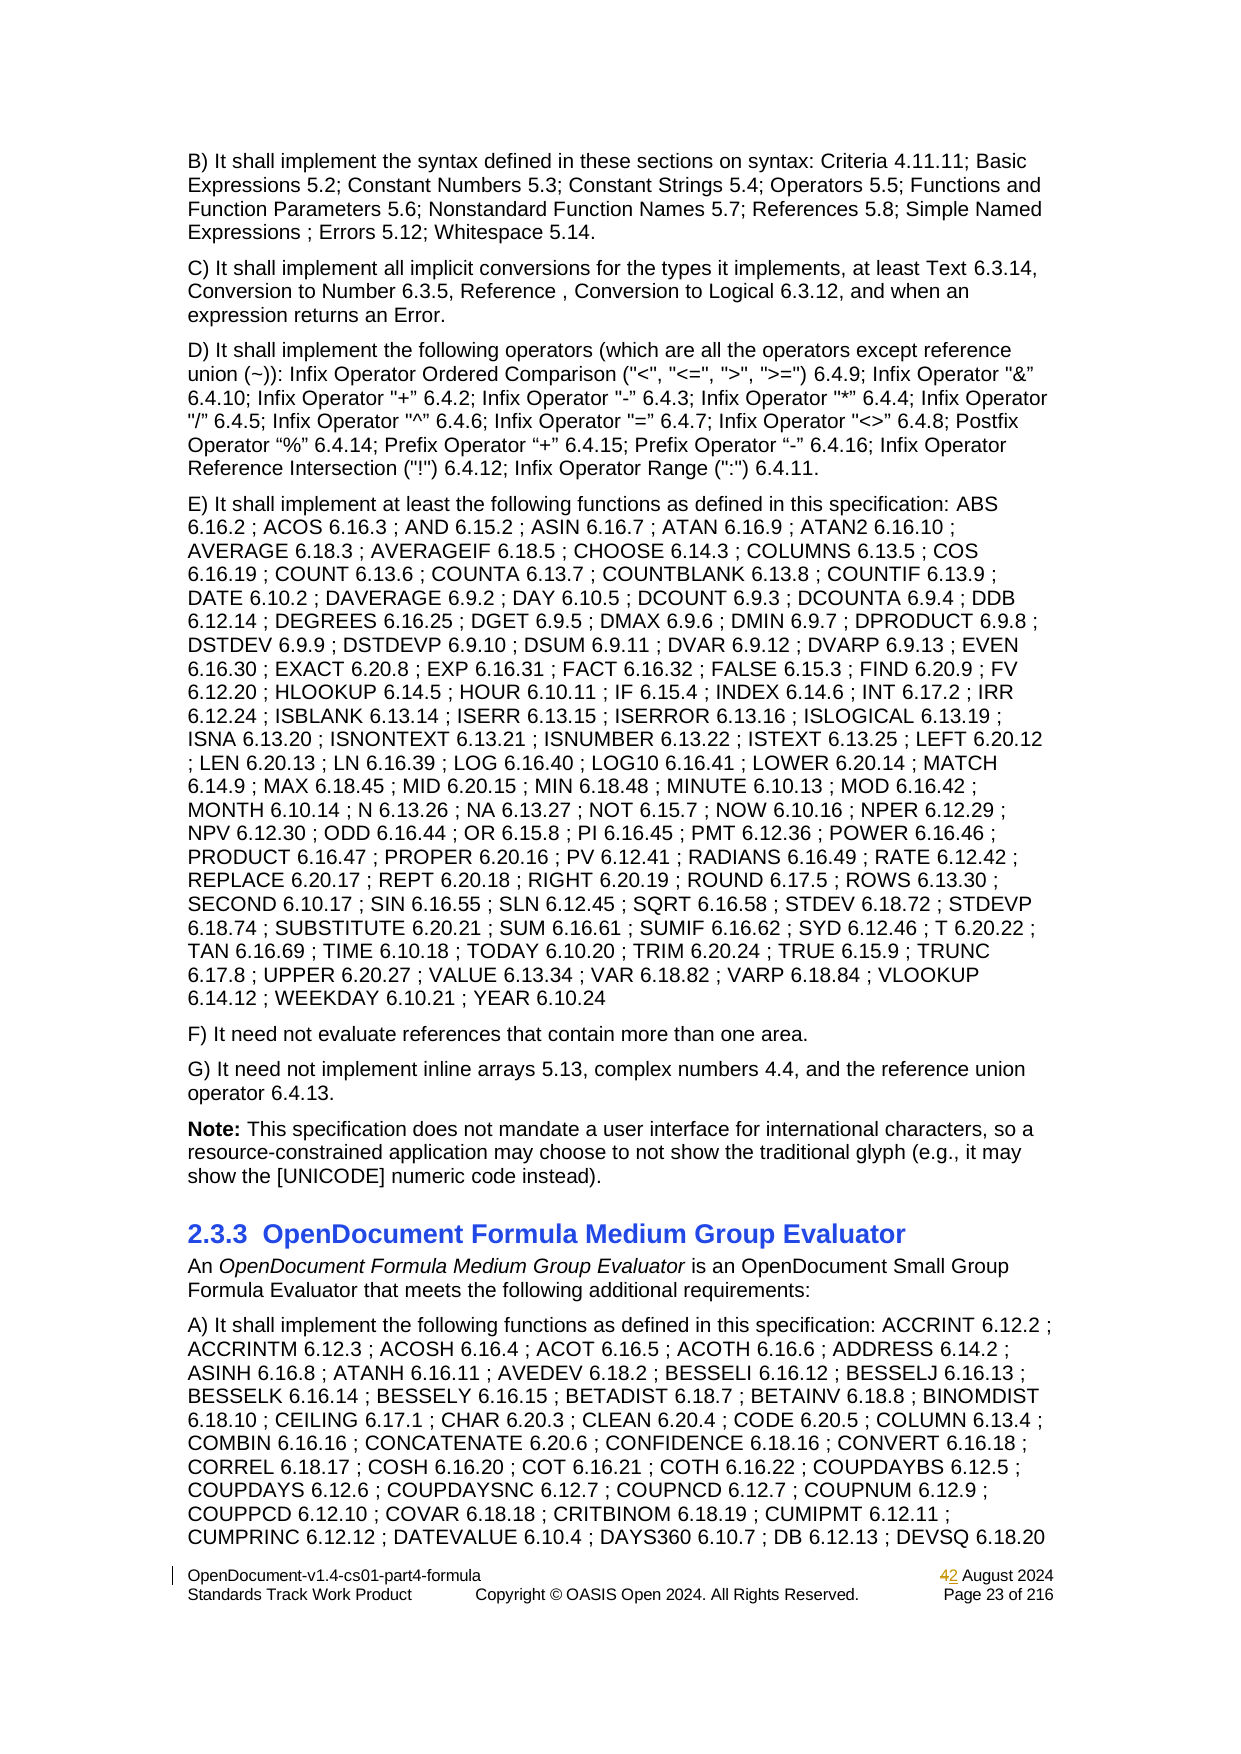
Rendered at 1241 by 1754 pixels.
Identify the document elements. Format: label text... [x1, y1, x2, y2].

list It shall implement all implicit conversions for the types it implements, at least Text 6.3.14, Conversion to Number 6.3.5, Reference , Conversion to Logical 6.3.12, and when an expression returns an Error. [187, 256, 1053, 327]
list It need not evaluate references that contain more than one area. [187, 1022, 1053, 1046]
text Note: This specification does not mandate a user interface for international characters, so a resource-constrained application may choose to not show the traditional glyph (e.g., it may show the [UNICODE] numeric code instead). [187, 1117, 1053, 1188]
list It need not implement inline arrays 5.13, complex numbers 4.4, and the reference union operator 6.4.13. [187, 1058, 1053, 1105]
list It shall implement the following operators (which are all the operators except reference union (~)): Infix Operator Ordered Comparison ("<", "<=", ">", ">=") 6.4.9; Infix Operator "&” 6.4.10; Infix Operator "+” 6.4.2; Infix Operator "-” 6.4.3; Infix Operator "*” 6.4.4; Infix Operator "/” 6.4.5; Infix Operator "^” 6.4.6; Infix Operator "=” 6.4.7; Infix Operator "<>” 6.4.8; Postfix Operator “%” 6.4.14; Prefix Operator “+” 6.4.15; Prefix Operator “-” 6.4.16; Infix Operator Reference Intersection ("!") 6.4.12; Infix Operator Range (":") 6.4.11. [187, 339, 1053, 480]
text An OpenDocument Formula Medium Group Evaluator is an OpenDocument Small Group Formula Evaluator that meets the following additional requirements: [187, 1255, 1053, 1302]
subtitle OpenDocument Formula Medium Group Evaluator [187, 1219, 1053, 1249]
list It shall implement at least the following functions as defined in this specification: ABS 6.16.2 ; ACOS 6.16.3 ; AND 6.15.2 ; ASIN 6.16.7 ; ATAN 6.16.9 ; ATAN2 6.16.10 ; AVERAGE 6.18.3 ; AVERAGEIF 6.18.5 ; CHOOSE 6.14.3 ; COLUMNS 6.13.5 ; COS 6.16.19 ; COUNT 6.13.6 ; COUNTA 6.13.7 ; COUNTBLANK 6.13.8 ; COUNTIF 6.13.9 ; DATE 6.10.2 ; DAVERAGE 6.9.2 ; DAY 6.10.5 ; DCOUNT 6.9.3 ; DCOUNTA 6.9.4 ; DDB 6.12.14 ; DEGREES 6.16.25 ; DGET 6.9.5 ; DMAX 6.9.6 ; DMIN 6.9.7 ; DPRODUCT 6.9.8 ; DSTDEV 6.9.9 ; DSTDEVP 6.9.10 ; DSUM 6.9.11 ; DVAR 6.9.12 ; DVARP 6.9.13 ; EVEN 6.16.30 ; EXACT 6.20.8 ; EXP 6.16.31 ; FACT 6.16.32 ; FALSE 6.15.3 ; FIND 6.20.9 ; FV 6.12.20 ; HLOOKUP 6.14.5 ; HOUR 6.10.11 ; IF 6.15.4 ; INDEX 6.14.6 ; INT 6.17.2 ; IRR 6.12.24 ; ISBLANK 6.13.14 ; ISERR 6.13.15 ; ISERROR 6.13.16 ; ISLOGICAL 6.13.19 ; ISNA 6.13.20 ; ISNONTEXT 6.13.21 ; ISNUMBER 6.13.22 ; ISTEXT 6.13.25 ; LEFT 6.20.12 ; LEN 6.20.13 ; LN 6.16.39 ; LOG 6.16.40 ; LOG10 6.16.41 ; LOWER 6.20.14 ; MATCH 6.14.9 ; MAX 6.18.45 ; MID 6.20.15 ; MIN 6.18.48 ; MINUTE 6.10.13 ; MOD 6.16.42 ; MONTH 6.10.14 ; N 6.13.26 ; NA 6.13.27 ; NOT 6.15.7 ; NOW 6.10.16 ; NPER 6.12.29 ; NPV 6.12.30 ; ODD 6.16.44 ; OR 6.15.8 ; PI 6.16.45 ; PMT 6.12.36 ; POWER 6.16.46 ; PRODUCT 6.16.47 ; PROPER 6.20.16 ; PV 6.12.41 ; RADIANS 6.16.49 ; RATE 6.12.42 ; REPLACE 6.20.17 ; REPT 6.20.18 ; RIGHT 6.20.19 ; ROUND 6.17.5 ; ROWS 6.13.30 ; SECOND 6.10.17 ; SIN 6.16.55 ; SLN 6.12.45 ; SQRT 6.16.58 ; STDEV 6.18.72 ; STDEVP 6.18.74 ; SUBSTITUTE 6.20.21 ; SUM 6.16.61 ; SUMIF 6.16.62 ; SYD 6.12.46 ; T 6.20.22 ; TAN 6.16.69 ; TIME 6.10.18 ; TODAY 6.10.20 ; TRIM 6.20.24 ; TRUE 6.15.9 ; TRUNC 6.17.8 ; UPPER 6.20.27 ; VALUE 6.13.34 ; VAR 6.18.82 ; VARP 6.18.84 ; VLOOKUP 6.14.12 ; WEEKDAY 6.10.21 ; YEAR 6.10.24 [187, 492, 1053, 1010]
list It shall implement the syntax defined in these sections on syntax: Criteria 4.11.11; Basic Expressions 5.2; Constant Numbers 5.3; Constant Strings 5.4; Operators 5.5; Functions and Function Parameters 5.6; Nonstandard Function Names 5.7; References 5.8; Simple Named Expressions ; Errors 5.12; Whitespace 5.14. [187, 150, 1053, 244]
list It shall implement the following functions as defined in this specification: ACCRINT 6.12.2 ; ACCRINTM 6.12.3 ; ACOSH 6.16.4 ; ACOT 6.16.5 ; ACOTH 6.16.6 ; ADDRESS 6.14.2 ; ASINH 6.16.8 ; ATANH 6.16.11 ; AVEDEV 6.18.2 ; BESSELI 6.16.12 ; BESSELJ 6.16.13 ; BESSELK 6.16.14 ; BESSELY 6.16.15 ; BETADIST 6.18.7 ; BETAINV 6.18.8 ; BINOMDIST 6.18.10 ; CEILING 6.17.1 ; CHAR 6.20.3 ; CLEAN 6.20.4 ; CODE 6.20.5 ; COLUMN 6.13.4 ; COMBIN 6.16.16 ; CONCATENATE 6.20.6 ; CONFIDENCE 6.18.16 ; CONVERT 6.16.18 ; CORREL 6.18.17 ; COSH 6.16.20 ; COT 6.16.21 ; COTH 6.16.22 ; COUPDAYBS 6.12.5 ; COUPDAYS 6.12.6 ; COUPDAYSNC 6.12.7 ; COUPNCD 6.12.7 ; COUPNUM 6.12.9 ; COUPPCD 6.12.10 ; COVAR 6.18.18 ; CRITBINOM 6.18.19 ; CUMIPMT 6.12.11 ; CUMPRINC 6.12.12 ; DATEVALUE 6.10.4 ; DAYS360 6.10.7 ; DB 6.12.13 ; DEVSQ 6.18.20 [187, 1314, 1053, 1549]
